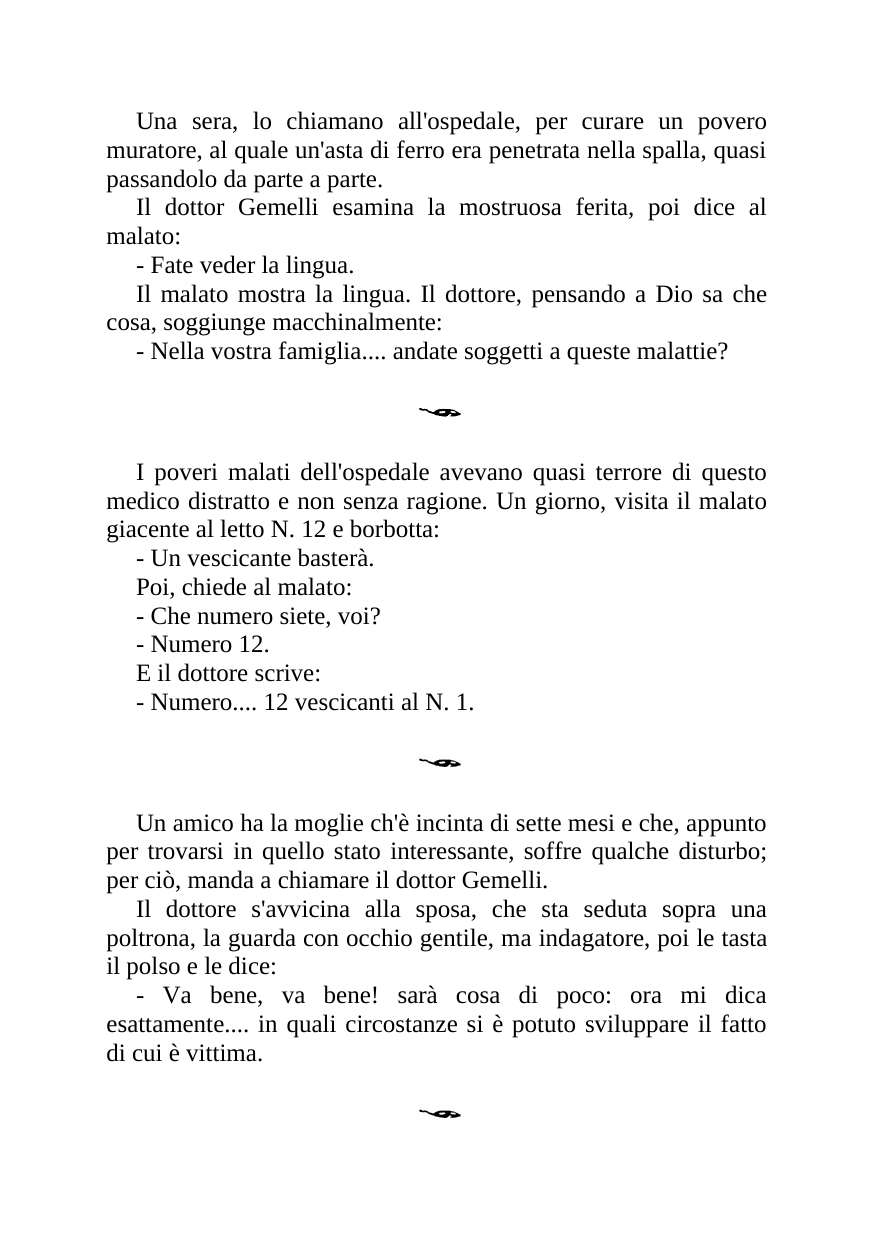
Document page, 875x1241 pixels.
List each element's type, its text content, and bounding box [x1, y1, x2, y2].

text E il dottore scrive: [106, 658, 768, 687]
text Il dottore s'avvicina alla sposa, che sta seduta sopra una poltrona, la guarda con occhio gentile, ma indagatore, poi le tasta il polso e le dice: [106, 894, 768, 980]
text Il malato mostra la lingua. Il dottore, pensando a Dio sa che cosa, soggiunge macchinalmente: [106, 279, 768, 336]
text - Numero.... 12 vescicanti al N. 1. [106, 687, 768, 716]
text Poi, chiede al malato: [106, 572, 768, 601]
text Un amico ha la moglie ch'è incinta di sette mesi e che, appunto per trovarsi in quello stato interessante, soffre qualche disturbo; per ciò, manda a chiamare il dottor Gemelli. [106, 808, 768, 894]
text Il dottor Gemelli esamina la mostruosa ferita, poi dice al malato: [106, 192, 768, 250]
text I poveri malati dell'ospedale avevano quasi terrore di questo medico distratto e non senza ragione. Un giorno, visita il malato giacente al letto N. 12 e borbotta: [106, 457, 768, 543]
text - Numero 12. [106, 629, 768, 658]
text - Che numero siete, voi? [106, 601, 768, 629]
picture [410, 753, 464, 770]
text - Va bene, va bene! sarà cosa di poco: ora mi dica esattamente.... in quali circostanze si è potuto sviluppare il fatto di cui è vittima. [106, 980, 768, 1066]
picture [410, 1104, 464, 1121]
text - Nella vostra famiglia.... andate soggetti a queste malattie? [106, 336, 768, 365]
picture [410, 402, 464, 420]
text Una sera, lo chiamano all'ospedale, per curare un povero muratore, al quale un'asta di ferro era penetrata nella spalla, quasi passandolo da parte a parte. [106, 106, 768, 192]
text - Fate veder la lingua. [106, 250, 768, 279]
text - Un vescicante basterà. [106, 543, 768, 572]
